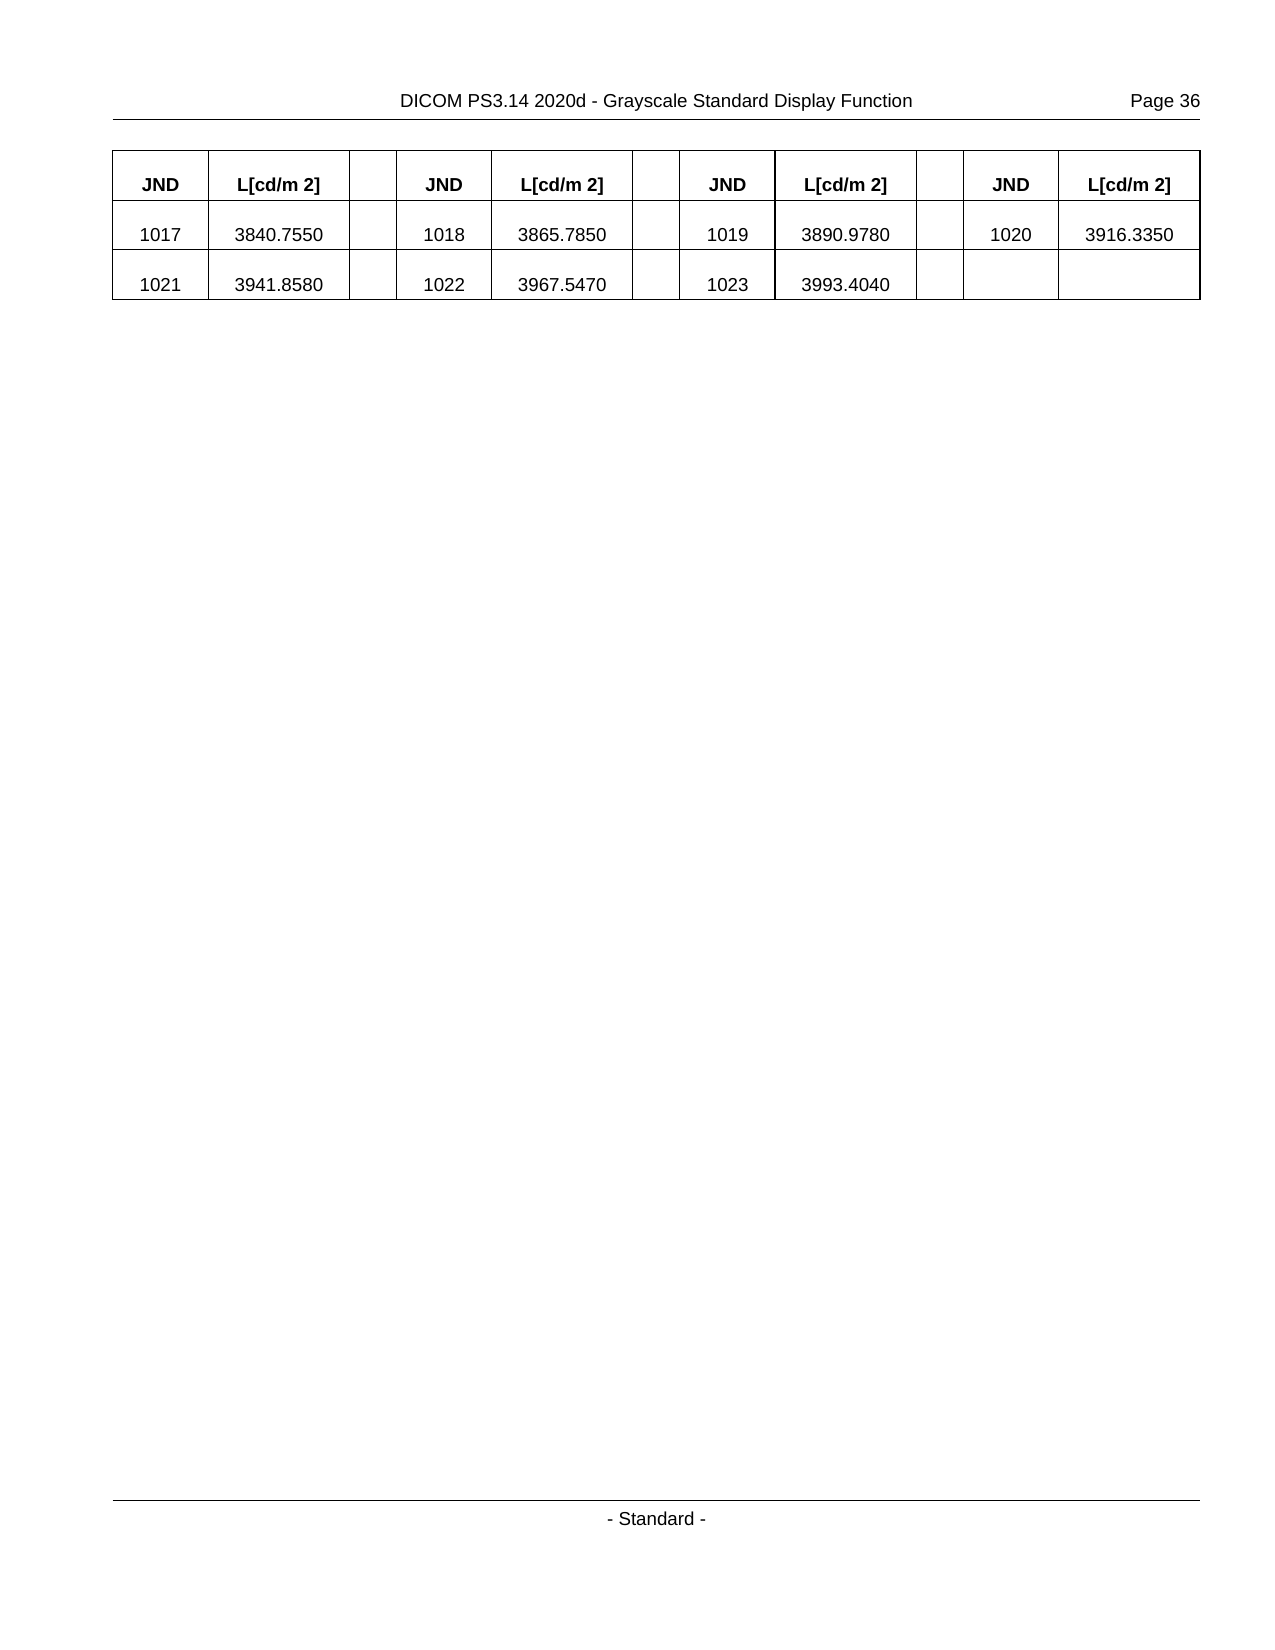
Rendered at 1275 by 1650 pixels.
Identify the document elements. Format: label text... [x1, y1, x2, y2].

table_cell 1023 [680, 250, 774, 299]
table_cell [633, 201, 679, 249]
table_cell [917, 250, 963, 299]
table_cell 3967.5470 [492, 250, 632, 299]
table_cell 3916.3350 [1059, 201, 1199, 249]
table_cell [917, 201, 963, 249]
table_header JND [397, 151, 491, 200]
table_cell [964, 250, 1058, 299]
table_cell 1018 [397, 201, 491, 249]
table_header L[cd/m 2] [209, 151, 349, 200]
table_header L[cd/m 2] [776, 151, 916, 200]
table_header [917, 151, 963, 200]
table_cell 1022 [397, 250, 491, 299]
table_cell 3865.7850 [492, 201, 632, 249]
table_cell 3840.7550 [209, 201, 349, 249]
table_header L[cd/m 2] [1059, 151, 1199, 200]
table_header [633, 151, 679, 200]
table_cell [350, 201, 396, 249]
table_header JND [964, 151, 1058, 200]
table_header [350, 151, 396, 200]
table_cell 3993.4040 [776, 250, 916, 299]
table_cell 1020 [964, 201, 1058, 249]
table_header L[cd/m 2] [492, 151, 632, 200]
table_cell 1021 [113, 250, 208, 299]
table_cell [633, 250, 679, 299]
table_cell 1017 [113, 201, 208, 249]
table_header JND [113, 151, 208, 200]
table_cell [350, 250, 396, 299]
table_cell 1019 [680, 201, 774, 249]
table_header JND [680, 151, 774, 200]
table_cell 3890.9780 [776, 201, 916, 249]
table_cell [1059, 250, 1199, 299]
table_cell 3941.8580 [209, 250, 349, 299]
